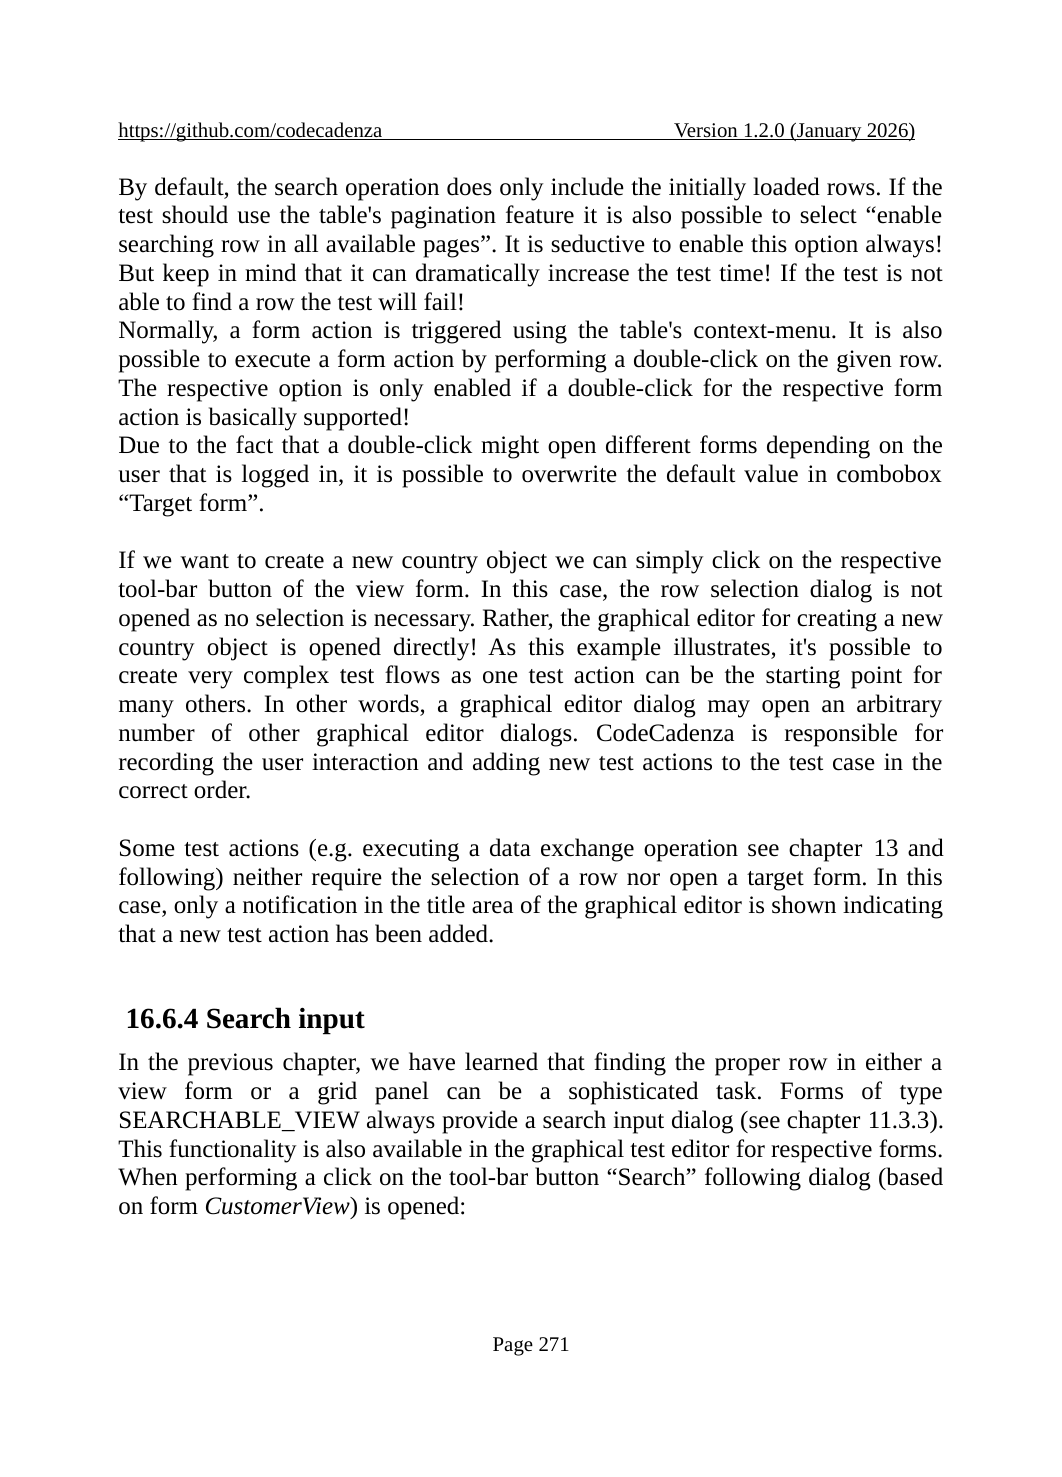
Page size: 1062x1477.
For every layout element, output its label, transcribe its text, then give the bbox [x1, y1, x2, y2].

text In the previous chapter, we have learned that finding the proper row in either a view form or a grid panel can be a sophisticated task. Forms of type SEARCHABLE_VIEW always provide a search input dialog (see chapter 11.3.3). This functionality is also available in the graphical test editor for respective forms. When performing a click on the tool-bar button “Search” following dialog (based on form CustomerView) is opened: [118, 1047, 944, 1220]
text Some test actions (e.g. executing a data exchange operation see chapter 13 and following) neither require the selection of a row nor open a target form. In this case, only a notification in the title area of the graphical editor is shown indicating that a new test action has been added. [118, 833, 944, 948]
text Normally, a form action is triggered using the table's context-menu. It is also possible to execute a form action by performing a double-click on the given row. The respective option is only enabled if a double-click for the respective form action is basically supported! [118, 315, 944, 430]
subtitle Search input [118, 1001, 944, 1035]
text Due to the fact that a double-click might open different forms depending on the user that is logged in, it is possible to overwrite the default value in combobox “Target form”. [118, 430, 944, 517]
text If we want to create a new country object we can simply click on the respective tool-bar button of the view form. In this case, the row selection dialog is not opened as no selection is necessary. Rather, the graphical editor for creating a new country object is opened directly! As this example illustrates, it's possible to create very complex test flows as one test action can be the starting point for many others. In other words, a graphical editor dialog may open an arbitrary number of other graphical editor dialogs. CodeCadenza is responsible for recording the user interaction and adding new test actions to the test case in the correct order. [118, 545, 944, 804]
text By default, the search operation does only include the initially loaded rows. If the test should use the table's pagination feature it is also possible to select “enable searching row in all available pages”. It is seductive to enable this option always! But keep in mind that it can dramatically increase the test time! If the test is not able to find a row the test will fail! [118, 172, 944, 315]
